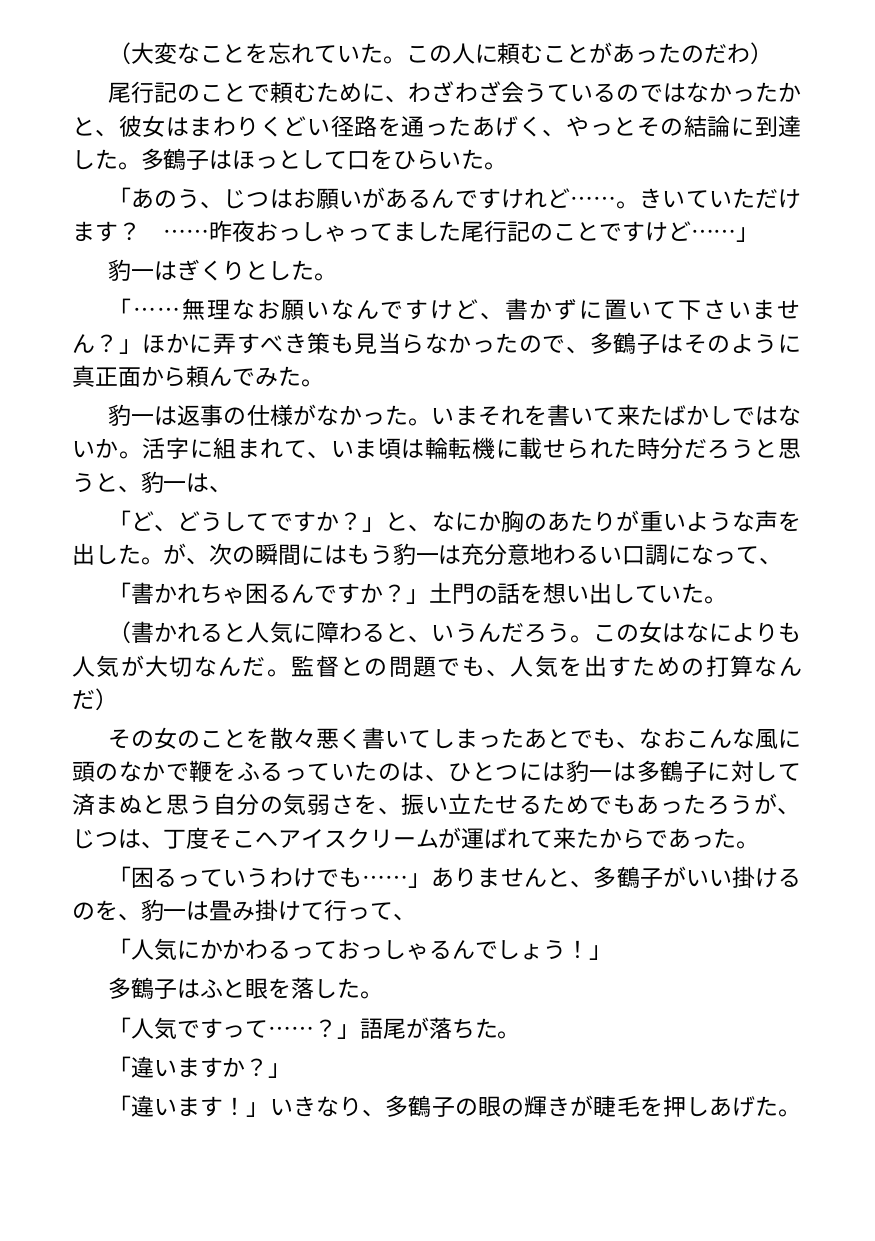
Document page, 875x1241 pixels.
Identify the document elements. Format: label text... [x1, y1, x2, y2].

text 「人気ですって……？」語尾が落ちた。 [72, 1010, 802, 1044]
text 「書かれちゃ困るんですか？」土門の話を想い出していた。 [72, 576, 802, 609]
text 「人気にかかわるっておっしゃるんでしょう！」 [72, 932, 802, 965]
text 多鶴子はふと眼を落した。 [72, 971, 802, 1004]
text 豹一はぎくりとした。 [72, 253, 802, 286]
text 「……無理なお願いなんですけど、書かずに置いて下さいません？」ほかに弄すべき策も見当らなかったので、多鶴子はそのように真正面から頼んでみた。 [72, 292, 802, 392]
text 「あのう、じつはお願いがあるんですけれど……。きいていただけます？ ……昨夜おっしゃってました尾行記のことですけど……」 [72, 181, 802, 247]
text （大変なことを忘れていた。この人に頼むことがあったのだわ） [72, 36, 802, 69]
text 豹一は返事の仕様がなかった。いまそれを書いて来たばかしではないか。活字に組まれて、いま頃は輪転機に載せられた時分だろうと思うと、豹一は、 [72, 398, 802, 498]
text 尾行記のことで頼むために、わざわざ会うているのではなかったかと、彼女はまわりくどい径路を通ったあげく、やっとその結論に到達した。多鶴子はほっとして口をひらいた。 [72, 75, 802, 175]
text その女のことを散々悪く書いてしまったあとでも、なおこんな風に頭のなかで鞭をふるっていたのは、ひとつには豹一は多鶴子に対して済まぬと思う自分の気弱さを、振い立たせるためでもあったろうが、じつは、丁度そこへアイスクリームが運ばれて来たからであった。 [72, 721, 802, 854]
text 「ど、どうしてですか？」と、なにか胸のあたりが重いような声を出した。が、次の瞬間にはもう豹一は充分意地わるい口調になって、 [72, 504, 802, 570]
text （書かれると人気に障わると、いうんだろう。この女はなによりも人気が大切なんだ。監督との問題でも、人気を出すための打算なんだ） [72, 615, 802, 715]
text 「違います！」いきなり、多鶴子の眼の輝きが睫毛を押しあげた。 [72, 1089, 802, 1122]
text 「違いますか？」 [72, 1049, 802, 1083]
text 「困るっていうわけでも……」ありませんと、多鶴子がいい掛けるのを、豹一は畳み掛けて行って、 [72, 860, 802, 926]
